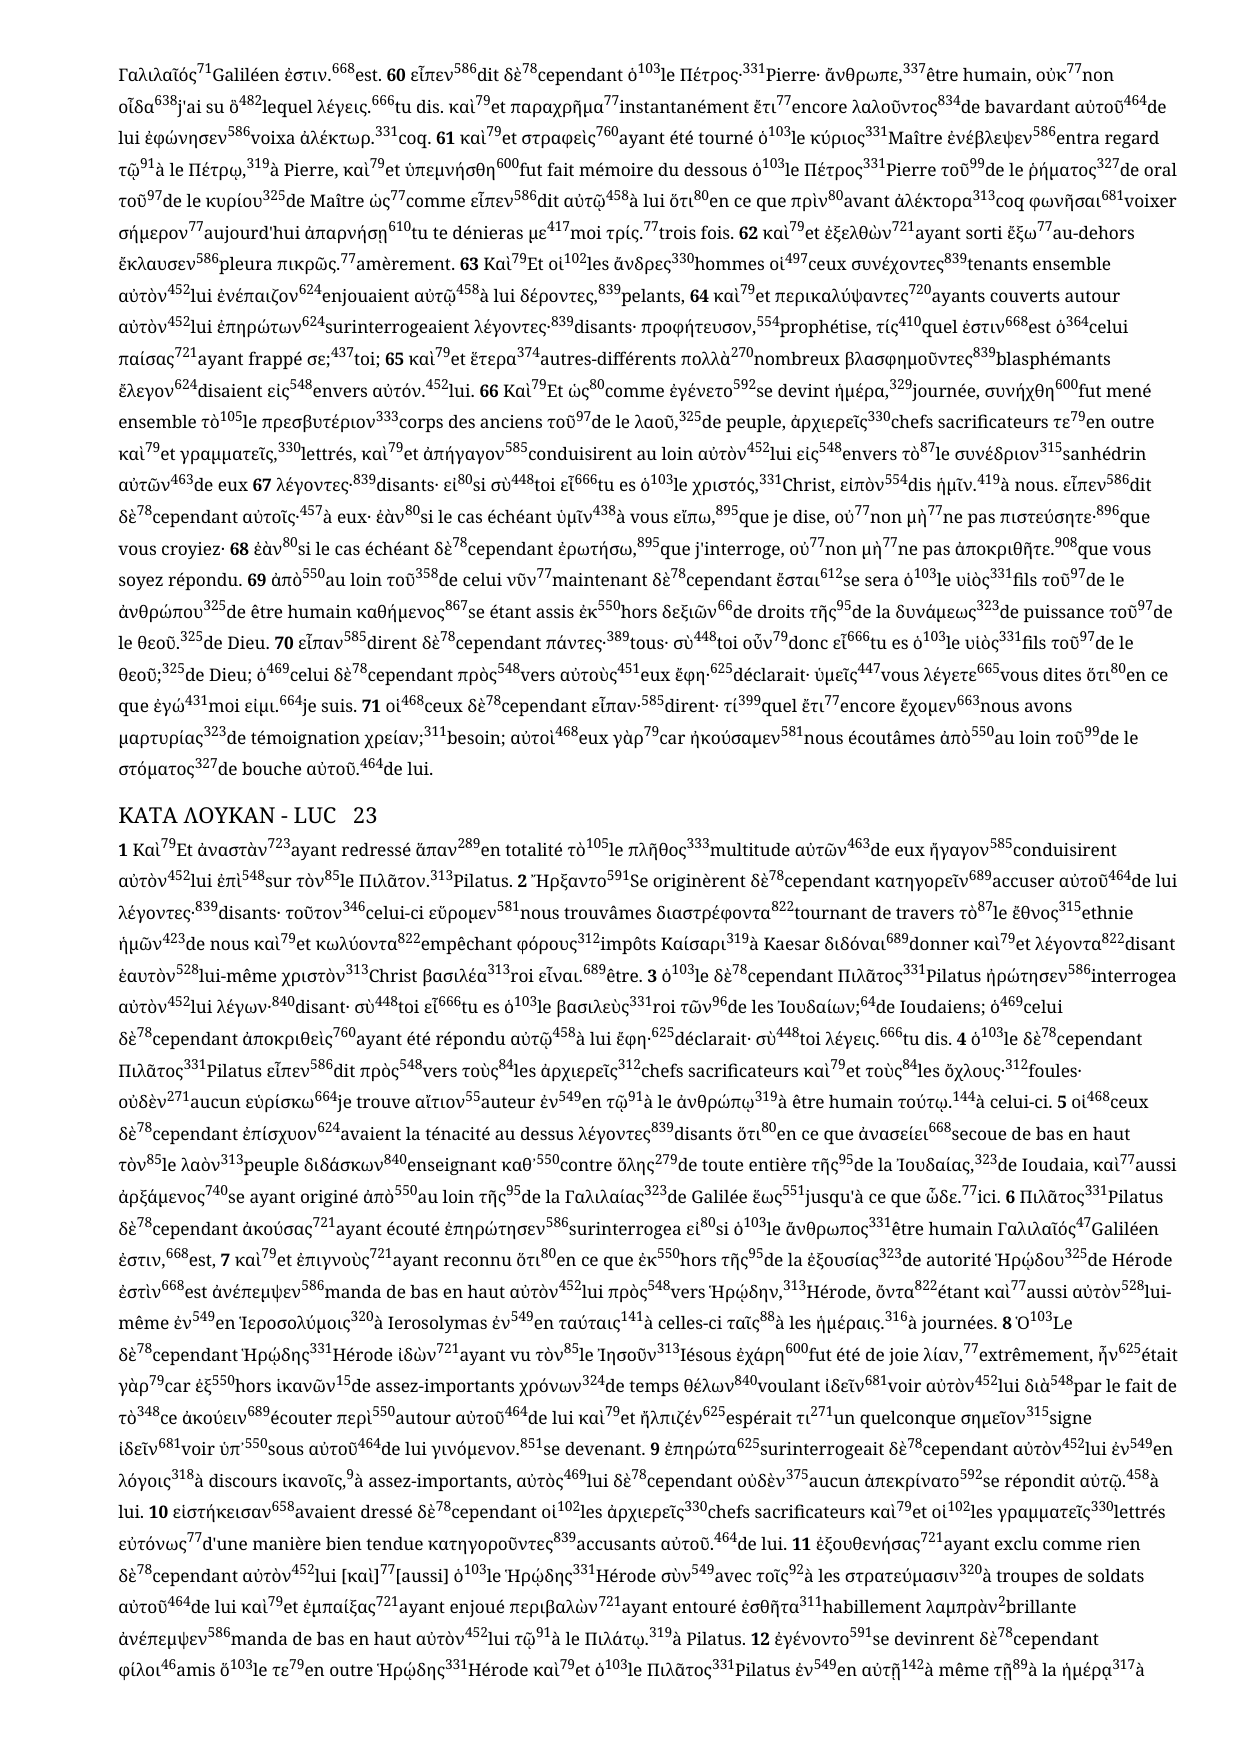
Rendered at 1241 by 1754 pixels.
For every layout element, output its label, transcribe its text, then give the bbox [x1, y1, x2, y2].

text ΚΑΤΑ ΛΟΥΚΑΝ - LUC 23 [118, 799, 1181, 829]
text 1 Ἤγγιζεν625Approchait δὲ78cependant ἡ101la ἑορτὴ329fête τῶν98de les ἀζύμων66de sans levains ἡ362celle λεγομένη889étante dite πάσχα.333pâque. 2 καὶ79et ἐζήτουν624cherchaient οἱ102les ἀρχιερεῖς330chefs sacrificateurs καὶ79et οἱ102les γραμματεῖς330lettrés τὸ348ce πῶς77comment? ἀνέλωσιν898que saisissent de bas en haut αὐτόν,452lui, ἐφοβοῦντο630se effrayaient γὰρ79car τὸν85le λαόν.313peuple. 3 Εἰσῆλθεν586Vint à l'intérieur δὲ78cependant σατανᾶς331Satanas εἰς548envers Ἰούδαν313Iouda τὸν346celui καλούμενον875étant appelé Ἰσκαριώτην,313Iskariote, ὄντα822étant ἐκ550hors τοῦ97de le ἀριθμοῦ325de nombre τῶν96de les δώδεκα·64de douze· 4 καὶ79et ἀπελθὼν721ayant éloigné συνελάλησεν586bavarda ensemble τοῖς90à les ἀρχιερεῦσιν318à chefs sacrificateurs καὶ79et στρατηγοῖς318à stratèges τὸ348ce πῶς77comment? αὐτοῖς457à eux παραδῷ899que transmette αὐτόν.452lui. 5 καὶ79et ἐχάρησαν599furent été de joie καὶ79et συνέθεντο591se posèrent ensemble αὐτῷ458à lui ἀργύριον315objet d'argent δοῦναι.681donner. 6 καὶ79et ἐξωμολόγησεν,586avoua à l'excès, καὶ79et ἐζήτει625cherchait εὐκαιρίαν311moment de bien τοῦ360de ce παραδοῦναι681transmettre αὐτὸν452lui ἄτερ552à l’écart ὄχλου325de foule αὐτοῖς.457à eux. 7 Ἦλθεν586Vint δὲ78cependant ἡ101la ἡμέρα329journée τῶν98de les ἀζύμων,66de sans levains, [ἐν]549[en] ᾗ484à laquelle ἔδει625attachait de lien θύεσθαι692être sacrifié τὸ87le πάσχα·315pâque· 8 καὶ79et ἀπέστειλεν586envoya Πέτρον313Pierre καὶ79et Ἰωάννην313Ioannes εἰπών·721ayant dit· πορευθέντες759ayants étés allés ἑτοιμάσατε553préparez ἡμῖν419à nous τὸ87le πάσχα315pâque ἵνα80afin que φάγωμεν.894que nous mangions. 9 οἱ468ceux δὲ78cependant εἶπαν585dirent αὐτῷ·458à lui· ποῦ77où? θέλεις666tu veux ἑτοιμάσωμεν;894que nous préparions; 10 ὁ469celui δὲ78cependant εἶπεν586dit αὐτοῖς·457à eux· ἰδοὺ306voici εἰσελθόντων715de ayants venus à l'intérieur ὑμῶν441de vous εἰς548envers τὴν83la πόλιν311cité συναντήσει606rencontrera avec ὑμῖν438à vous ἄνθρωπος331être humain κεράμιον315cruche ὕδατος327de eau βαστάζων·840mettant en charge· ἀκολουθήσατε553suivez αὐτῷ458à lui εἰς548envers τὴν83la οἰκίαν311maison d'habitation εἰς548envers ἣν478laquelle εἰσπορεύεται,674se va à l'intérieur, 11 καὶ79et ἐρεῖτε603vous direz τῷ91à le οἰκοδεσπότῃ319à despote de maison τῆς95de la οἰκίας·323de maison d'habitation· λέγει668dit σοι439à toi ὁ103le διδάσκαλος·331enseignant· ποῦ77où? ἐστιν668est τὸ105le κατάλυμα333salle de déliage ὅπου77là où τὸ87le πάσχα315pâque μετὰ550avec τῶν96de les μαθητῶν324de disciples μου424de moi φάγω;895que je mange; 12 κἀκεῖνος364et celui-là ὑμῖν438à vous δείξει606montrera ἀνάγαιον315chambre haute μέγα6grand ἐστρωμένον·798ayant été étendu· ἐκεῖ77là ἑτοιμάσατε.553préparez. 13 ἀπελθόντες720ayants éloignés δὲ78cependant εὗρον585trouvèrent καθὼς77de haut en bas comme εἰρήκει659avait dit αὐτοῖς457à eux καὶ79et ἡτοίμασαν585préparèrent τὸ87le πάσχα.315pâque. 14 Καὶ79Et ὅτε80lorsque ἐγένετο592se devint ἡ101la ὥρα,329heure, ἀνέπεσεν586tomba de bas en haut καὶ79et οἱ102les ἀπόστολοι330envoyés σὺν549avec αὐτῷ.458à lui. 15 καὶ79et εἶπεν586dit πρὸς548vers αὐτούς·451eux· ἐπιθυμίᾳ317à désir en fureur ἐπεθύμησα582je désirai en fureur τοῦτο140ce-ci τὸ87le πάσχα315pâque φαγεῖν681manger μεθ᾽550avec ὑμῶν441de vous πρὸ550d'avant τοῦ360de ce με417moi παθεῖν·681souffrir· 16 λέγω664je dis γὰρ79car ὑμῖν438à vous ὅτι80en ce que οὐ77non μὴ77ne pas φάγω895que je mange αὐτὸ454lui ἕως551jusqu'à ce que ὅτου494de lequel un quelconque πληρωθῇ911que soit fait plénitude ἐν549en τῇ89à la βασιλείᾳ317à royauté τοῦ97de le θεοῦ.325de Dieu. 17 καὶ79et δεξάμενος740se ayant accepté ποτήριον315récipient à boire εὐχαριστήσας721ayant rendu grâce εἶπεν·586dit· λάβετε553prenez τοῦτο348ce-ci καὶ79et διαμερίσατε553partagez en séparant εἰς548envers ἑαυτούς·527eux-mêmes· 18 λέγω664je dis γὰρ79car ὑμῖν,438à vous, [ὅτι]80[en ce que] οὐ77non μὴ77ne pas πίω895que je boive ἀπὸ550au loin τοῦ360de ce νῦν77maintenant ἀπὸ550au loin τοῦ99de le γενήματος327de progéniture τῆς95de la ἀμπέλου323de vigne ἕως80jusqu'à ce que οὗ494de lequel ἡ101la βασιλεία329royauté τοῦ97de le θεοῦ325de Dieu ἔλθῃ.899que vienne. 19 Καὶ79Et λαβὼν721ayant pris ἄρτον313pain εὐχαριστήσας721ayant rendu grâce ἔκλασεν586cassa καὶ79et ἔδωκεν586donna αὐτοῖς457à eux λέγων·840disant· τοῦτό366ce-ci ἐστιν668est τὸ105le σῶμά333corps μου424de moi τὸ500ce ὑπὲρ550au-dessus ὑμῶν441de vous διδόμενον·893étant donné· τοῦτο348ce-ci ποιεῖτε569faites εἰς548envers τὴν83la ἐμὴν216mienne ἀνάμνησιν.311remémoration. 20 καὶ77aussi τὸ87le ποτήριον315récipient à boire ὡσαύτως77de même μετὰ548après τὸ482ce δειπνῆσαι,681dîner, λέγων·840disant· τοῦτο158ce-ci τὸ105le ποτήριον333récipient à boire ἡ101la καινὴ20nouvelle διαθήκη329disposition ἐν549en τῷ93à le αἵματί321à sang μου424de moi τὸ500ce ὑπὲρ550au-dessus ὑμῶν441de vous ἐκχυννόμενον.893étant déversé. 21 Πλὴν79Toutefois ἰδοὺ306voici ἡ101la χεὶρ329main τοῦ358de celui παραδιδόντος834de transmettant με417moi μετ᾽550avec ἐμοῦ424de moi ἐπὶ550sur τῆς95de la τραπέζης.323de table. 22 ὅτι80en ce que ὁ103le υἱὸς331fils μὲν79certes τοῦ97de le ἀνθρώπου325de être humain κατὰ548selon τὸ348ce ὡρισμένον798ayant été limité πορεύεται,674se va, πλὴν79toutefois οὐαὶ304Ouai τῷ91à le ἀνθρώπῳ319à être humain ἐκείνῳ144à celui-là δι᾽550par οὗ492de lequel παραδίδοται.680est transmis. 23 καὶ79et αὐτοὶ468eux ἤρξαντο591se originèrent συζητεῖν689chercher ensemble πρὸς548vers ἑαυτοὺς527eux-mêmes τὸ348ce τίς410quel ἄρα77par conséquent εἴη700que soit ἐξ550hors αὐτῶν463de eux ὁ498celui τοῦτο348ce-ci μέλλων840imminant πράσσειν.689pratiquer. 24 Ἐγένετο592Se devint δὲ78cependant καὶ77aussi φιλονεικία329affection au conflit ἐν549en αὐτοῖς,457à eux, τὸ366ce τίς410quel αὐτῶν463de eux δοκεῖ668estime εἶναι689être μείζων.47plus grand. 25 ὁ469celui δὲ78cependant εἶπεν586dit αὐτοῖς·457à eux· οἱ102les βασιλεῖς330rois τῶν98de les ἐθνῶν326de ethnies κυριεύουσιν667maîtrisent αὐτῶν465de eux καὶ79et οἱ363ceux ἐξουσιάζοντες839dominants en autorité αὐτῶν465de eux εὐεργέται330travailleurs au bien καλοῦνται.679sont appelés. 26 ὑμεῖς447vous δὲ78cependant οὐχ77non οὕτως,77ainsi, ἀλλ᾽79mais ὁ103le μείζων71plus grand ἐν549en ὑμῖν438à vous γενέσθω560se devienne ὡς80comme ὁ103le νεώτερος71plus jeune καὶ79et ὁ364celui ἡγούμενος867se gouvernant ὡς80comme ὁ364celui διακονῶν.840servant. 27 τίς410quel γὰρ79car μείζων,47plus grand, ὁ364celui ἀνακείμενος867se couchant de bas en haut ἢ79ou ὁ364celui διακονῶν;840servant; οὐχὶ340non pas ὁ364celui ἀνακείμενος;867se couchant de bas en haut; ἐγὼ431moi δὲ78cependant ἐν549en μέσῳ61à au milieu ὑμῶν441de vous εἰμι664je suis ὡς80comme ὁ364celui διακονῶν.840servant. 28 Ὑμεῖς447Vous δέ78cependant ἐστε665vous êtes οἱ363ceux διαμεμενηκότες782ayants restés constamment μετ᾽550avec ἐμοῦ424de moi ἐν549en τοῖς90à les πειρασμοῖς318à tentations μου·424de moi· 29 κἀγὼ431et moi διατίθεμαι670je me dispose ὑμῖν438à vous καθὼς77de haut en bas comme διέθετό592se disposa μοι420à moi ὁ103le πατήρ331père μου424de moi βασιλείαν,311royauté, 30 ἵνα80afin que ἔσθητε918que vous mangiez καὶ79et πίνητε918que vous buviez ἐπὶ550sur τῆς95de la τραπέζης323de table μου424de moi ἐν549en τῇ89à la βασιλείᾳ317à royauté μου,424de moi, καὶ79et καθήσεσθε609vous vous serez assis ἐπὶ550sur θρόνων324de trônes τὰς82les δώδεκα176douze φυλὰς310tribus κρίνοντες839jugeants τοῦ97de le Ἰσραήλ.325de Israël. 31 Σίμων337Simon Σίμων,337Simon, ἰδοὺ306voici ὁ103le σατανᾶς331Satanas ἐξῃτήσατο592se demanda dehors ὑμᾶς436vous τοῦ360de ce σινιάσαι681tamiser ὡς80comme τὸν85le σῖτον·313froment· 32 ἐγὼ431moi δὲ78cependant ἐδεήθην596je fus attaché de lien περὶ550autour σοῦ442de toi ἵνα80afin que μὴ77ne pas ἐκλίπῃ899que éclipse ἡ101la πίστις329croyance σου·442de toi· καὶ79et σύ448toi ποτε77à un moment ἐπιστρέψας721ayant tourné sur στήρισον554fixe τοὺς84les ἀδελφούς312frères σου.442de toi. 33 ὁ469celui δὲ78cependant εἶπεν586dit αὐτῷ·458à lui· κύριε,337Maître, μετὰ550avec σοῦ442de toi ἕτοιμός47prêt εἰμι664je suis καὶ79et εἰς548envers φυλακὴν311gardiennage καὶ79et εἰς548envers θάνατον313trépas πορεύεσθαι.690se aller. 34 ὁ469celui δὲ78cependant εἶπεν·586dit· λέγω664je dis σοι,439à toi, Πέτρε,337Pierre, οὐ77non φωνήσει606voixera σήμερον77aujourd'hui ἀλέκτωρ331coq ἕως80jusqu'à ce que τρίς77trois fois με417moi ἀπαρνήσῃ610tu te dénieras εἰδέναι.686avoir su. 35 Καὶ79Et εἶπεν586dit αὐτοῖς·457à eux· ὅτε80lorsque ἀπέστειλα582j'envoyai ὑμᾶς436vous ἄτερ552à l’écart βαλλαντίου327de bourse καὶ79et πήρας323de besace καὶ79et ὑποδημάτων,326de souliers, μή340ne pas τινος386de un quelconque ὑστερήσατε;583vous manquâtes; οἱ468ceux δὲ78cependant εἶπαν·585dirent· οὐθενός.386de aucun. 36 εἶπεν586dit δὲ78cependant αὐτοῖς·457à eux· ἀλλὰ79mais νῦν77maintenant ὁ364celui ἔχων840ayant βαλλάντιον315bourse ἀράτω,556lève, ὁμοίως77semblablement καὶ77aussi πήραν,311besace, καὶ79et ὁ364celui μὴ77ne pas ἔχων840ayant πωλησάτω556troque τὸ87le ἱμάτιον315himation αὐτοῦ464de lui καὶ79et ἀγορασάτω556achète à l'agora μάχαιραν.311machette. 37 λέγω664je dis γὰρ79car ὑμῖν438à vous ὅτι80en ce que τοῦτο348ce-ci τὸ348ce γεγραμμένον798ayant été graphé δεῖ668attache de lien τελεσθῆναι683être achevé ἐν549en ἐμοί,420à moi, τό·348ce· καὶ79et μετὰ550avec ἀνόμων64de sans lois ἐλογίσθη·600fut calculé· καὶ77aussi γὰρ79car τὸ366ce περὶ550autour ἐμοῦ424de moi τέλος315achèvement ἔχει.668a. 38 οἱ468ceux δὲ78cependant εἶπαν·585dirent· κύριε,337Maître, ἰδοὺ306voici μάχαιραι328machettes ὧδε77ici δύο.194deux. ὁ469celui δὲ78cependant εἶπεν586dit αὐτοῖς·457à eux· ἱκανόν49assez-important ἐστιν.668est. 39 Καὶ79Et ἐξελθὼν721ayant sorti ἐπορεύθη600fut allé κατὰ548selon τὸ87le ἔθος315coutume εἰς548envers τὸ87le ὄρος315montagne τῶν94de les ἐλαιῶν,322de oliviers, ἠκολούθησαν585suivirent δὲ78cependant αὐτῷ458à lui καὶ77aussi οἱ102les μαθηταί.330disciples. 40 γενόμενος740se ayant devenu δὲ78cependant ἐπὶ550sur τοῦ97de le τόπου325de lieu εἶπεν586dit αὐτοῖς·457à eux· προσεύχεσθε573que vous vous priez μὴ77ne pas εἰσελθεῖν681venir à l'intérieur εἰς548envers πειρασμόν.313tentation. 41 καὶ79et αὐτὸς469lui ἀπεσπάσθη600fut tiré loin ἀπ᾽550au loin αὐτῶν463de eux ὡσεὶ77comme si λίθου325de pierre βολὴν311projection καὶ79et θεὶς721ayant posé τὰ86les γόνατα314genoux προσηύχετο631se priait 42 λέγων·840disant· πάτερ,337père, εἰ80si βούλει672tu te as dessein παρένεγκε554porte à côté τοῦτο140ce-ci τὸ87le ποτήριον315récipient à boire ἀπ᾽550au loin ἐμοῦ·424de moi· πλὴν79toutefois μὴ79ne pas τὸ105le θέλημά333volonté μου424de moi ἀλλὰ79mais τὸ105le σὸν446tien γινέσθω.576se devienne. ⟦936⟦ 43 ὤφθη600fut vu δὲ78cependant αὐτῷ458à lui ἄγγελος331ange ἀπ᾽550au loin οὐρανοῦ325de ciel ἐνισχύων840fortifiant intérieurement αὐτόν.452lui. 44 καὶ79et γενόμενος740se ayant devenu ἐν549en ἀγωνίᾳ317à agonie ἐκτενέστερον77plus extensivement προσηύχετο·631se priait· καὶ79et ἐγένετο592se devint ὁ103le ἱδρὼς331sueur αὐτοῦ464de lui ὡσεὶ80comme si θρόμβοι330thromboses αἵματος327de sang καταβαίνοντες839descendants ἐπὶ550sur τὴν83la γῆν.⟧311terre.⟧ 45 καὶ79et ἀναστὰς721ayant redressé ἀπὸ550au loin τῆς95de la προσευχῆς323de prière ἐλθὼν721ayant venu πρὸς548vers τοὺς84les μαθητὰς312disciples εὗρεν586trouva κοιμωμένους874étants mis au coucher αὐτοὺς451eux ἀπὸ550au loin τῆς95de la λύπης,323de tristesse, 46 καὶ79et εἶπεν586dit αὐτοῖς·457à eux· τί399quel καθεύδετε;665vous dormez de haut en bas; ἀναστάντες720ayants redressés προσεύχεσθε,573que vous vous priez, ἵνα80afin que μὴ77ne pas εἰσέλθητε896que vous veniez à l'intérieur εἰς548envers πειρασμόν.313tentation. 47 Ἔτι77Encore αὐτοῦ464de lui λαλοῦντος834de bavardant ἰδοὺ306voici ὄχλος,331foule, καὶ79et ὁ364celui λεγόμενος891étant dit Ἰούδας331Iouda εἷς71un τῶν96de les δώδεκα64de douze προήρχετο631se venait devant αὐτοὺς451eux καὶ79et ἤγγισεν586approcha τῷ91à le Ἰησοῦ319à Iésous φιλῆσαι681affectionner αὐτόν.452lui. 48 Ἰησοῦς331Iésous δὲ78cependant εἶπεν586dit αὐτῷ·458à lui· Ἰούδα,337Iouda, φιλήματι321à embrassade τὸν85le υἱὸν313fils τοῦ97de le ἀνθρώπου325de être humain παραδίδως;666tu transmets; 49 Ἰδόντες720Ayants vus δὲ78cependant οἱ363ceux περὶ548autour αὐτὸν452lui τὸ482ce ἐσόμενον766qui se sera εἶπαν·585dirent· κύριε,337Maître, εἰ340si πατάξομεν601nous percuterons ἐν549en μαχαίρῃ;317à machette; 50 καὶ79et ἐπάταξεν586percuta εἷς71un τις287un quelconque ἐξ550hors αὐτῶν463de eux τὸν85le δοῦλον313mâle esclave τοῦ97de le ἀρχιερέως325de chef sacrificateur καὶ79et ἀφεῖλεν586saisit au loin τὸ87le οὖς315oreille αὐτοῦ464de lui τὸ87le δεξιόν.6droit. 51 ἀποκριθεὶς760ayant été répondu δὲ78cependant ὁ103le Ἰησοῦς331Iésous εἶπεν·586dit· ἐᾶτε569concédez ἕως552jusqu'à ce que τούτου·360de ce-ci· καὶ79et ἁψάμενος740se ayant touché τοῦ99de le ὠτίου327de bout d'oreille ἰάσατο592se guérit αὐτόν.452lui. 52 Εἶπεν586Dit δὲ78cependant Ἰησοῦς331Iésous πρὸς548vers τοὺς345ceux παραγενομένους725se ayants devenus à côté ἐπ᾽548sur αὐτὸν452lui ἀρχιερεῖς312chefs sacrificateurs καὶ79et στρατηγοὺς312stratèges τοῦ99de le ἱεροῦ327de sanctuaire καὶ79et πρεσβυτέρους·52plus anciens· ὡς80comme ἐπὶ548sur λῃστὴν313pilleur ἐξήλθατε583vous sortîtes μετὰ550avec μαχαιρῶν322de machettes καὶ79et ξύλων;326de bois; 53 καθ᾽548selon ἡμέραν311journée ὄντος834de étant μου424de moi μεθ᾽550avec ὑμῶν441de vous ἐν549en τῷ93à le ἱερῷ321à sanctuaire οὐκ77non ἐξετείνατε583vous étendîtes τὰς242les χεῖρας310mains ἐπ᾽548sur ἐμέ,417moi, ἀλλ᾽79mais αὕτη362celle-ci ἐστὶν668est ὑμῶν441de vous ἡ101la ὥρα329heure καὶ79et ἡ101la ἐξουσία329autorité τοῦ99de le σκότους.327de ténèbre. 54 Συλλαβόντες720Ayants pris ensemble δὲ78cependant αὐτὸν452lui ἤγαγον585conduisirent καὶ79et εἰσήγαγον585conduisirent à l'intérieur εἰς548envers τὴν83la οἰκίαν311maison d'habitation τοῦ97de le ἀρχιερέως·325de chef sacrificateur· ὁ103le δὲ78cependant Πέτρος331Pierre ἠκολούθει625suivait μακρόθεν.77à distance. 55 περιαψάντων715de ayants attachés autour δὲ78cependant πῦρ315feu ἐν549en μέσῳ61à au milieu τῆς95de la αὐλῆς323de cour καὶ79et συγκαθισάντων715de ayants faits asseoir ensemble ἐκάθητο631se était assis ὁ103le Πέτρος331Pierre μέσος71au milieu αὐτῶν.463de eux. 56 ἰδοῦσα719ayante vue δὲ78cependant αὐτὸν452lui παιδίσκη329jeune servante τις285une quelconque καθήμενον849se étant assis πρὸς548vers τὸ87le φῶς315lumière καὶ79et ἀτενίσασα719ayante regardée fixement αὐτῷ458à lui εἶπεν·586dit· καὶ77aussi οὗτος364celui-ci σὺν549avec αὐτῷ458à lui ἦν.625était. 57 ὁ469celui δὲ78cependant ἠρνήσατο592se nia λέγων·840disant· οὐκ77non οἶδα638j'ai su αὐτόν,452lui, γύναι.335femme. 58 καὶ79et μετὰ548après βραχὺ55court ἕτερος390autre-différent ἰδὼν721ayant vu αὐτὸν452lui ἔφη·625déclarait· καὶ77aussi σὺ448toi ἐξ550hors αὐτῶν463de eux εἶ.666tu es. ὁ103le δὲ78cependant Πέτρος331Pierre ἔφη·625déclarait· ἄνθρωπε,337être humain, οὐκ77non εἰμί.664je suis. 59 καὶ79et διαστάσης714de ayante dressée à travers ὡσεὶ77comme si ὥρας323de heure μιᾶς189de une ἄλλος390autre τις287un quelconque διϊσχυρίζετο631se insistait λέγων·840disant· ἐπ᾽550sur ἀληθείας323de vérité καὶ77aussi οὗτος364celui-ci μετ᾽550avec αὐτοῦ464de lui ἦν,625était, καὶ77aussi γὰρ79car Γαλιλαῖός71Galiléen ἐστιν.668est. 60 εἶπεν586dit δὲ78cependant ὁ103le Πέτρος·331Pierre· ἄνθρωπε,337être humain, οὐκ77non οἶδα638j'ai su ὃ482lequel λέγεις.666tu dis. καὶ79et παραχρῆμα77instantanément ἔτι77encore λαλοῦντος834de bavardant αὐτοῦ464de lui ἐφώνησεν586voixa ἀλέκτωρ.331coq. 61 καὶ79et στραφεὶς760ayant été tourné ὁ103le κύριος331Maître ἐνέβλεψεν586entra regard τῷ91à le Πέτρῳ,319à Pierre, καὶ79et ὑπεμνήσθη600fut fait mémoire du dessous ὁ103le Πέτρος331Pierre τοῦ99de le ῥήματος327de oral τοῦ97de le κυρίου325de Maître ὡς77comme εἶπεν586dit αὐτῷ458à lui ὅτι80en ce que πρὶν80avant ἀλέκτορα313coq φωνῆσαι681voixer σήμερον77aujourd'hui ἀπαρνήσῃ610tu te dénieras με417moi τρίς.77trois fois. 62 καὶ79et ἐξελθὼν721ayant sorti ἔξω77au-dehors ἔκλαυσεν586pleura πικρῶς.77amèrement. 63 Καὶ79Et οἱ102les ἄνδρες330hommes οἱ497ceux συνέχοντες839tenants ensemble αὐτὸν452lui ἐνέπαιζον624enjouaient αὐτῷ458à lui δέροντες,839pelants, 64 καὶ79et περικαλύψαντες720ayants couverts autour αὐτὸν452lui ἐπηρώτων624surinterrogeaient λέγοντες·839disants· προφήτευσον,554prophétise, τίς410quel ἐστιν668est ὁ364celui παίσας721ayant frappé σε;437toi; 65 καὶ79et ἕτερα374autres-différents πολλὰ270nombreux βλασφημοῦντες839blasphémants ἔλεγον624disaient εἰς548envers αὐτόν.452lui. 66 Καὶ79Et ὡς80comme ἐγένετο592se devint ἡμέρα,329journée, συνήχθη600fut mené ensemble τὸ105le πρεσβυτέριον333corps des anciens τοῦ97de le λαοῦ,325de peuple, ἀρχιερεῖς330chefs sacrificateurs τε79en outre καὶ79et γραμματεῖς,330lettrés, καὶ79et ἀπήγαγον585conduisirent au loin αὐτὸν452lui εἰς548envers τὸ87le συνέδριον315sanhédrin αὐτῶν463de eux 67 λέγοντες·839disants· εἰ80si σὺ448toi εἶ666tu es ὁ103le χριστός,331Christ, εἰπὸν554dis ἡμῖν.419à nous. εἶπεν586dit δὲ78cependant αὐτοῖς·457à eux· ἐὰν80si le cas échéant ὑμῖν438à vous εἴπω,895que je dise, οὐ77non μὴ77ne pas πιστεύσητε·896que vous croyiez· 68 ἐὰν80si le cas échéant δὲ78cependant ἐρωτήσω,895que j'interroge, οὐ77non μὴ77ne pas ἀποκριθῆτε.908que vous soyez répondu. 69 ἀπὸ550au loin τοῦ358de celui νῦν77maintenant δὲ78cependant ἔσται612se sera ὁ103le υἱὸς331fils τοῦ97de le ἀνθρώπου325de être humain καθήμενος867se étant assis ἐκ550hors δεξιῶν66de droits τῆς95de la δυνάμεως323de puissance τοῦ97de le θεοῦ.325de Dieu. 70 εἶπαν585dirent δὲ78cependant πάντες·389tous· σὺ448toi οὖν79donc εἶ666tu es ὁ103le υἱὸς331fils τοῦ97de le θεοῦ;325de Dieu; ὁ469celui δὲ78cependant πρὸς548vers αὐτοὺς451eux ἔφη·625déclarait· ὑμεῖς447vous λέγετε665vous dites ὅτι80en ce que ἐγώ431moi εἰμι.664je suis. 71 οἱ468ceux δὲ78cependant εἶπαν·585dirent· τί399quel ἔτι77encore ἔχομεν663nous avons μαρτυρίας323de témoignation χρείαν;311besoin; αὐτοὶ468eux γὰρ79car ἠκούσαμεν581nous écoutâmes ἀπὸ550au loin τοῦ99de le στόματος327de bouche αὐτοῦ.464de lui. [118, 59, 1181, 781]
text 1 Καὶ79Et ἀναστὰν723ayant redressé ἅπαν289en totalité τὸ105le πλῆθος333multitude αὐτῶν463de eux ἤγαγον585conduisirent αὐτὸν452lui ἐπὶ548sur τὸν85le Πιλᾶτον.313Pilatus. 2 Ἤρξαντο591Se originèrent δὲ78cependant κατηγορεῖν689accuser αὐτοῦ464de lui λέγοντες·839disants· τοῦτον346celui-ci εὕρομεν581nous trouvâmes διαστρέφοντα822tournant de travers τὸ87le ἔθνος315ethnie ἡμῶν423de nous καὶ79et κωλύοντα822empêchant φόρους312impôts Καίσαρι319à Kaesar διδόναι689donner καὶ79et λέγοντα822disant ἑαυτὸν528lui-même χριστὸν313Christ βασιλέα313roi εἶναι.689être. 3 ὁ103le δὲ78cependant Πιλᾶτος331Pilatus ἠρώτησεν586interrogea αὐτὸν452lui λέγων·840disant· σὺ448toi εἶ666tu es ὁ103le βασιλεὺς331roi τῶν96de les Ἰουδαίων;64de Ioudaiens; ὁ469celui δὲ78cependant ἀποκριθεὶς760ayant été répondu αὐτῷ458à lui ἔφη·625déclarait· σὺ448toi λέγεις.666tu dis. 4 ὁ103le δὲ78cependant Πιλᾶτος331Pilatus εἶπεν586dit πρὸς548vers τοὺς84les ἀρχιερεῖς312chefs sacrificateurs καὶ79et τοὺς84les ὄχλους·312foules· οὐδὲν271aucun εὑρίσκω664je trouve αἴτιον55auteur ἐν549en τῷ91à le ἀνθρώπῳ319à être humain τούτῳ.144à celui-ci. 5 οἱ468ceux δὲ78cependant ἐπίσχυον624avaient la ténacité au dessus λέγοντες839disants ὅτι80en ce que ἀνασείει668secoue de bas en haut τὸν85le λαὸν313peuple διδάσκων840enseignant καθ᾽550contre ὅλης279de toute entière τῆς95de la Ἰουδαίας,323de Ioudaia, καὶ77aussi ἀρξάμενος740se ayant originé ἀπὸ550au loin τῆς95de la Γαλιλαίας323de Galilée ἕως551jusqu'à ce que ὧδε.77ici. 6 Πιλᾶτος331Pilatus δὲ78cependant ἀκούσας721ayant écouté ἐπηρώτησεν586surinterrogea εἰ80si ὁ103le ἄνθρωπος331être humain Γαλιλαῖός47Galiléen ἐστιν,668est, 7 καὶ79et ἐπιγνοὺς721ayant reconnu ὅτι80en ce que ἐκ550hors τῆς95de la ἐξουσίας323de autorité Ἡρῴδου325de Hérode ἐστὶν668est ἀνέπεμψεν586manda de bas en haut αὐτὸν452lui πρὸς548vers Ἡρῴδην,313Hérode, ὄντα822étant καὶ77aussi αὐτὸν528lui-même ἐν549en Ἱεροσολύμοις320à Ierosolymas ἐν549en ταύταις141à celles-ci ταῖς88à les ἡμέραις.316à journées. 8 Ὁ103Le δὲ78cependant Ἡρῴδης331Hérode ἰδὼν721ayant vu τὸν85le Ἰησοῦν313Iésous ἐχάρη600fut été de joie λίαν,77extrêmement, ἦν625était γὰρ79car ἐξ550hors ἱκανῶν15de assez-importants χρόνων324de temps θέλων840voulant ἰδεῖν681voir αὐτὸν452lui διὰ548par le fait de τὸ348ce ἀκούειν689écouter περὶ550autour αὐτοῦ464de lui καὶ79et ἤλπιζέν625espérait τι271un quelconque σημεῖον315signe ἰδεῖν681voir ὑπ᾽550sous αὐτοῦ464de lui γινόμενον.851se devenant. 9 ἐπηρώτα625surinterrogeait δὲ78cependant αὐτὸν452lui ἐν549en λόγοις318à discours ἱκανοῖς,9à assez-importants, αὐτὸς469lui δὲ78cependant οὐδὲν375aucun ἀπεκρίνατο592se répondit αὐτῷ.458à lui. 10 εἱστήκεισαν658avaient dressé δὲ78cependant οἱ102les ἀρχιερεῖς330chefs sacrificateurs καὶ79et οἱ102les γραμματεῖς330lettrés εὐτόνως77d'une manière bien tendue κατηγοροῦντες839accusants αὐτοῦ.464de lui. 11 ἐξουθενήσας721ayant exclu comme rien δὲ78cependant αὐτὸν452lui [καὶ]77[aussi] ὁ103le Ἡρῴδης331Hérode σὺν549avec τοῖς92à les στρατεύμασιν320à troupes de soldats αὐτοῦ464de lui καὶ79et ἐμπαίξας721ayant enjoué περιβαλὼν721ayant entouré ἐσθῆτα311habillement λαμπρὰν2brillante ἀνέπεμψεν586manda de bas en haut αὐτὸν452lui τῷ91à le Πιλάτῳ.319à Pilatus. 12 ἐγένοντο591se devinrent δὲ78cependant φίλοι46amis ὅ103le τε79en outre Ἡρῴδης331Hérode καὶ79et ὁ103le Πιλᾶτος331Pilatus ἐν549en αὐτῇ142à même τῇ89à la ἡμέρᾳ317à journée μετ᾽550avec ἀλλήλων·504de les uns les autres· προϋπῆρχον624subsistaient auparavant γὰρ79car ἐν549en ἔχθρᾳ317à haine ὄντες839étants πρὸς548vers αὐτούς.527eux-mêmes. 13 Πιλᾶτος331Pilatus δὲ78cependant συγκαλεσάμενος740se ayant appelé ensemble τοὺς84les ἀρχιερεῖς312chefs sacrificateurs καὶ79et τοὺς84les ἄρχοντας312chefs καὶ79et τὸν85le λαὸν313peuple 14 εἶπεν586dit πρὸς548vers αὐτούς·451eux· προσηνέγκατέ583vous apportâtes μοι420à moi τὸν85le ἄνθρωπον313être humain τοῦτον138celui-ci ὡς80comme ἀποστρέφοντα822détournant τὸν85le λαόν,313peuple, καὶ79et ἰδοὺ306voici ἐγὼ431moi ἐνώπιον552en devant ὑμῶν441de vous ἀνακρίνας721ayant jugé de bas en haut οὐθὲν375aucun εὗρον582je trouvai ἐν549en τῷ91à le ἀνθρώπῳ319à être humain τούτῳ144à celui-ci αἴτιον55auteur ὧν493de lesquels κατηγορεῖτε665vous accusez κατ᾽550contre αὐτοῦ.464de lui. 15 ἀλλ᾽79mais οὐδὲ77non cependant Ἡρῴδης,331Hérode, ἀνέπεμψεν586manda de bas en haut γὰρ79car αὐτὸν452lui πρὸς548vers ἡμᾶς,416nous, καὶ79et ἰδοὺ306voici οὐδὲν392aucun ἄξιον73digne θανάτου325de trépas ἐστὶν668est πεπραγμένον815ayant été pratiqué αὐτῷ·458à lui· 16 παιδεύσας721ayant éduqué οὖν79donc αὐτὸν452lui ἀπολύσω.602je délierai au loin. 17 18 Ἀνέκραγον585Croassèrent de bas en haut δὲ78cependant παμπληθεὶ77en toute multitude λέγοντες·839disants· αἶρε570lève τοῦτον,346celui-ci, ἀπόλυσον554délie au loin δὲ78cependant ἡμῖν419à nous τὸν85le Βαραββᾶν·313Bar-Abba· 19 ὅστις498lequel un quelconque ἦν625était διὰ548par le fait de στάσιν311dressement τινὰ267une quelconque γενομένην724se ayante devenue ἐν549en τῇ89à la πόλει317à cité καὶ79et φόνον313meurtre βληθεὶς760ayant été jeté ἐν549en τῇ89à la φυλακῇ.317à gardiennage. 20 πάλιν77de nouveau δὲ78cependant ὁ103le Πιλᾶτος331Pilatus προσεφώνησεν586voixa auprès αὐτοῖς457à eux θέλων840voulant ἀπολῦσαι681délier au loin τὸν85le Ἰησοῦν.313Iésous. 21 οἱ468ceux δὲ78cependant ἐπεφώνουν624voixaient sur λέγοντες·839disants· σταύρου570crucifie σταύρου570crucifie αὐτόν.452lui. 22 ὁ469celui δὲ78cependant τρίτον77troisièmement εἶπεν586dit πρὸς548vers αὐτούς·451eux· τί163quel γὰρ79car κακὸν55malicieux ἐποίησεν586fit οὗτος;364celui-ci; οὐδὲν271aucun αἴτιον55auteur θανάτου325de trépas εὗρον582je trouvai ἐν549en αὐτῷ·458à lui· παιδεύσας721ayant éduqué οὖν79donc αὐτὸν452lui ἀπολύσω.602je délierai au loin. 23 οἱ468ceux δὲ78cependant ἐπέκειντο630se couchaient sur φωναῖς316à voix μεγάλαις7à grandes αἰτούμενοι866se demandants αὐτὸν452lui σταυρωθῆναι,683être crucifié, καὶ79et κατίσχυον624avaient la ténacité de haut en bas αἱ100les φωναὶ328voix αὐτῶν.463de eux. 24 Καὶ79Et Πιλᾶτος331Pilatus ἐπέκρινεν586adjugea γενέσθαι682se devenir τὸ87le αἴτημα315demande αὐτῶν·463de eux· 25 ἀπέλυσεν586délia au loin δὲ78cependant τὸν346celui διὰ548par le fait de στάσιν311dressement καὶ79et φόνον313meurtre βεβλημένον796ayant été jeté εἰς548envers φυλακὴν311gardiennage ὃν480lequel ᾐτοῦντο,630se demandaient, τὸν85le δὲ78cependant Ἰησοῦν313Iésous παρέδωκεν586transmit τῷ93à le θελήματι321à volonté αὐτῶν.463de eux. 26 Καὶ79Et ὡς80comme ἀπήγαγον585conduisirent au loin αὐτόν,452lui, ἐπιλαβόμενοι739se ayants emparés Σίμωνά313Simon τινα269un quelconque Κυρηναῖον313Cyrénéen ἐρχόμενον849se venant ἀπ᾽550au loin ἀγροῦ325de champ ἐπέθηκαν585surposèrent αὐτῷ458à lui τὸν85le σταυρὸν313croix φέρειν689porter ὄπισθεν552de derrière τοῦ97de le Ἰησοῦ.325de Iésous. 27 Ἠκολούθει625Suivait δὲ78cependant αὐτῷ458à lui πολὺ289nombreux πλῆθος333multitude τοῦ97de le λαοῦ325de peuple καὶ79et γυναικῶν322de femmes αἳ495lesquelles ἐκόπτοντο630se coupaient καὶ79et ἐθρήνουν624faisaient des thrènes αὐτόν.452lui. 28 στραφεὶς760ayant été tourné δὲ78cependant πρὸς548vers αὐτὰς449elles [ὁ]103[le] Ἰησοῦς331Iésous εἶπεν·586dit· θυγατέρες334filles Ἰερουσαλήμ,323de Ierousalem, μὴ77ne pas κλαίετε569pleurez ἐπ᾽548sur ἐμέ·417moi· πλὴν79toutefois ἐφ᾽548sur ἑαυτὰς514vous-mêmes κλαίετε569pleurez καὶ79et ἐπὶ548sur τὰ86les τέκνα314enfants ὑμῶν,441de vous, 29 ὅτι80en ce que ἰδοὺ306voici ἔρχονται673se viennent ἡμέραι328journées ἐν549en αἷς483à lesquelles ἐροῦσιν·605diront· μακάριαι44bienheureuses αἱ100les στεῖραι68stériles καὶ79et αἱ100les κοιλίαι328cavités ventrales αἳ495lesquelles οὐκ77non ἐγέννησαν585engendrèrent καὶ79et μαστοὶ330seins οἳ497lesquels οὐκ77non ἔθρεψαν.585nourrirent. 30 τότε77alors ἄρξονται611se origineront λέγειν689dire τοῖς92à les ὄρεσιν·320à montagnes· πέσετε553tombez ἐφ᾽548sur ἡμᾶς,416nous, καὶ79et τοῖς90à les βουνοῖς·318à collines· καλύψατε553couvrez ἡμᾶς·416nous· 31 ὅτι80en ce que εἰ80si ἐν549en τῷ93à le ὑγρῷ12à humide ξύλῳ321à bois ταῦτα347ces-ci ποιοῦσιν,667font, ἐν549en τῷ93à le ξηρῷ61à sec τί412quel γένηται;905que se devienne; 32 Ἤγοντο635Étaient conduit δὲ78cependant καὶ77aussi ἕτεροι131autres-différents κακοῦργοι70travailleurs du mal δύο196deux σὺν549avec αὐτῷ458à lui ἀναιρεθῆναι.683être saisi de bas en haut. 33 Καὶ79Et ὅτε80lorsque ἦλθον585vinrent ἐπὶ548sur τὸν85le τόπον313lieu τὸν346celui καλούμενον875étant appelé Κρανίον,315Crâne, ἐκεῖ77là ἐσταύρωσαν585crucifièrent αὐτὸν452lui καὶ79et τοὺς84les κακούργους,52travailleurs du mal, ὃν373lequel μὲν79certes ἐκ550hors δεξιῶν66de droits ὃν373lequel δὲ78cependant ἐξ550hors ἀριστερῶν.66de gauches. 34 ⟦ὁ103⟦le δὲ78cependant Ἰησοῦς331Iésous ἔλεγεν·625disait· πάτερ,337père, ἄφες554abandonne αὐτοῖς,457à eux, οὐ77non γὰρ79car οἴδασιν641ont su τί163quel ποιοῦσιν.⟧667font.⟧ διαμεριζόμενοι866se partageants en séparant δὲ78cependant τὰ86les ἱμάτια314himations αὐτοῦ464de lui ἔβαλον585jetèrent κλῆρον.313lot. 35 Καὶ79Et εἱστήκει659avait dressé ὁ103le λαὸς331peuple θεωρῶν.840observant. ἐξεμυκτήριζον624narguaient à l'excès δὲ78cependant καὶ77aussi οἱ102les ἄρχοντες330chefs λέγοντες·839disants· ἄλλους372autres ἔσωσεν,586sauva, σωσάτω556sauve ἑαυτόν,528lui-même, εἰ80si οὗτός364celui-ci ἐστιν668est ὁ103le χριστὸς331Christ τοῦ97de le θεοῦ325de Dieu ὁ103le ἐκλεκτός.71élu. 36 ἐνέπαιξαν585enjouèrent δὲ78cependant αὐτῷ458à lui καὶ77aussi οἱ102les στρατιῶται330soldats προσερχόμενοι,866se venants vers, ὄξος315vinaigre προσφέροντες839apportants αὐτῷ458à lui 37 καὶ79et λέγοντες·839disants· εἰ80si σὺ448toi εἶ666tu es ὁ103le βασιλεὺς331roi τῶν96de les Ἰουδαίων,64de Ioudaiens, σῶσον554sauve σεαυτόν.516toi-même. 38 ἦν625était δὲ78cependant καὶ77aussi ἐπιγραφὴ329épigraphe ἐπ᾽549sur αὐτῷ·458à lui· ὁ103le βασιλεὺς331roi τῶν96de les Ἰουδαίων64de Ioudaiens οὗτος.156celui-ci. 39 Εἷς71Un δὲ78cependant τῶν96de les κρεμασθέντων753de ayants étés suspendus κακούργων64de travailleurs du mal ἐβλασφήμει625blasphémait αὐτὸν452lui λέγων·840disant· οὐχὶ340non pas σὺ448toi εἶ666tu es ὁ103le χριστός;331Christ; σῶσον554sauve σεαυτὸν516toi-même καὶ79et ἡμᾶς.416nous. 40 ἀποκριθεὶς760ayant été répondu δὲ78cependant ὁ103le ἕτερος390autre-différent ἐπιτιμῶν840survalorisant αὐτῷ458à lui ἔφη·625déclarait· οὐδὲ77non cependant φοβῇ672tu te effraies σὺ448toi τὸν85le θεόν,313Dieu, ὅτι80en ce que ἐν549en τῷ93à le αὐτῷ146à même κρίματι321à objet de jugement εἶ;666tu es; 41 καὶ79et ἡμεῖς430nous μὲν79certes δικαίως,77justement, ἄξια54dignes γὰρ79car ὧν493de lesquels ἐπράξαμεν581nous pratiquâmes ἀπολαμβάνομεν·663nous recevons· οὗτος364celui-ci δὲ78cependant οὐδὲν271aucun ἄτοπον55déplacé ἔπραξεν.586pratiqua. 42 καὶ79et ἔλεγεν·625disait· Ἰησοῦ,337Iésous, μνήσθητί563sois fait mémoire μου424de moi ὅταν80lorsque le cas échéant ἔλθῃς897que tu viennes εἰς548envers τὴν83la βασιλείαν311royauté σου.442de toi. 43 καὶ79et εἶπεν586dit αὐτῷ·458à lui· ἀμήν304amen σοι439à toi λέγω,664je dis, σήμερον77aujourd'hui μετ᾽550avec ἐμοῦ424de moi ἔσῃ610tu te seras ἐν549en τῷ91à le παραδείσῳ.319à paradis. 44 Καὶ79Et ἦν625était ἤδη77déjà ὡσεὶ77comme si ὥρα329heure ἕκτη212sixième καὶ79et σκότος333ténèbre ἐγένετο592se devint ἐφ᾽548sur ὅλην267toute entière τὴν83la γῆν311terre ἕως552jusqu'à ce que ὥρας323de heure ἐνάτης209de neuvième 45 τοῦ97de le ἡλίου325de soleil ἐκλειπόντος,716de ayant éclipsé, ἐσχίσθη600fut scindé δὲ78cependant τὸ105le καταπέτασμα333rideau étendu τοῦ97de le ναοῦ325de temple μέσον.55au milieu. 46 καὶ79et φωνήσας721ayant voixé φωνῇ317à voix μεγάλῃ8à grande ὁ103le Ἰησοῦς331Iésous εἶπεν·586dit· πάτερ,337père, εἰς548envers χεῖράς310mains σου442de toi παρατίθεμαι670je me pose à côté τὸ87le πνεῦμά315souffle μου.424de moi. τοῦτο348ce-ci δὲ78cependant εἰπὼν721ayant dit ἐξέπνευσεν.586expira souffle. 47 Ἰδὼν721Ayant vu δὲ78cependant ὁ103le ἑκατοντάρχης331chef de cent τὸ348ce γενόμενον728se ayant devenu ἐδόξαζεν625glorifiait τὸν85le θεὸν313Dieu λέγων·840disant· ὄντως77réellement ὁ103le ἄνθρωπος331être humain οὗτος156celui-ci δίκαιος47juste ἦν.625était. 48 καὶ79et πάντες389tous οἱ102les συμπαραγενόμενοι739se ayants étés à côté ensemble ὄχλοι330foules ἐπὶ548sur τὴν83la θεωρίαν311observation ταύτην,136celle-ci, θεωρήσαντες720ayants observés τὰ347ces γενόμενα,727se ayants devenus, τύπτοντες839tapants τὰ86les στήθη314poitrines ὑπέστρεφον.624retournaient en arrière. 49 Εἱστήκεισαν658Avaient dressé δὲ78cependant πάντες286tous οἱ102les γνωστοὶ70connus αὐτῷ458à lui ἀπὸ547au loin μακρόθεν77à distance καὶ79et γυναῖκες328femmes αἱ495celles συνακολουθοῦσαι837suivantes ensemble αὐτῷ458à lui ἀπὸ550au loin τῆς95de la Γαλιλαίας323de Galilée ὁρῶσαι837voyantes ταῦτα.347ces-ci. 50 Καὶ79Et ἰδοὺ306voici ἀνὴρ331homme ὀνόματι321à nom Ἰωσὴφ331Ioseph βουλευτὴς331membre du conseil ὑπάρχων840subsistant [καὶ]79[et] ἀνὴρ331homme ἀγαθὸς22bon καὶ79et δίκαιος22juste 51 –935– οὗτος364celui-ci οὐκ77non ἦν625était συγκατατεθειμένος792se ayant posé de haut en bas avec τῇ89à la βουλῇ317à dessein καὶ79et τῇ89à la πράξει317à pratique αὐτῶν463de eux –935– ἀπὸ550au loin Ἁριμαθαίας323de Arimathée πόλεως323de cité τῶν96de les Ἰουδαίων,64de Ioudaiens, ὃς498lequel προσεδέχετο631se acceptait auprès τὴν83la βασιλείαν311royauté τοῦ97de le θεοῦ,325de Dieu, 52 οὗτος469celui-ci προσελθὼν721ayant venu vers τῷ91à le Πιλάτῳ319à Pilatus ᾐτήσατο592se demanda τὸ87le σῶμα315corps τοῦ97de le Ἰησοῦ325de Iésous 53 καὶ79et καθελὼν721ayant saisi du haut vers le bas ἐνετύλιξεν586enroula αὐτὸ454lui σινδόνι317à sindon καὶ79et ἔθηκεν586posa αὐτὸν452lui ἐν549en μνήματι321à monument λαξευτῷ12à taillé dans le roc οὗ77où οὐκ77non ἦν625était οὐδεὶς390aucun οὔπω77non encore κείμενος.867se couchant. 54 καὶ79et ἡμέρα329journée ἦν625était παρασκευῆς323de équipement de côté καὶ79et σάββατον333sabbat ἐπέφωσκεν.625commençait à luire. 55 Κατακολουθήσασαι718Ayantes suivies de haut en bas δὲ78cependant αἱ100les γυναῖκες,328femmes, αἵτινες495lesquelles des quelconques ἦσαν624étaient συνεληλυθυῖαι780ayantes venues ensemble ἐκ550hors τῆς95de la Γαλιλαίας323de Galilée αὐτῷ,458à lui, ἐθεάσαντο591se contemplèrent τὸ87le μνημεῖον315mémorial καὶ79et ὡς77comme ἐτέθη600fut posé τὸ105le σῶμα333corps αὐτοῦ,464de lui, 56 ὑποστρέψασαι718ayantes retournées en arrière δὲ78cependant ἡτοίμασαν585préparèrent ἀρώματα314aromates καὶ79et μύρα.314onguents. καὶ79et τὸ87le μὲν77certes σάββατον315sabbat ἡσύχασαν585tranquillisèrent κατὰ548selon τὴν83la ἐντολήν.311commandement. [118, 834, 1181, 1682]
